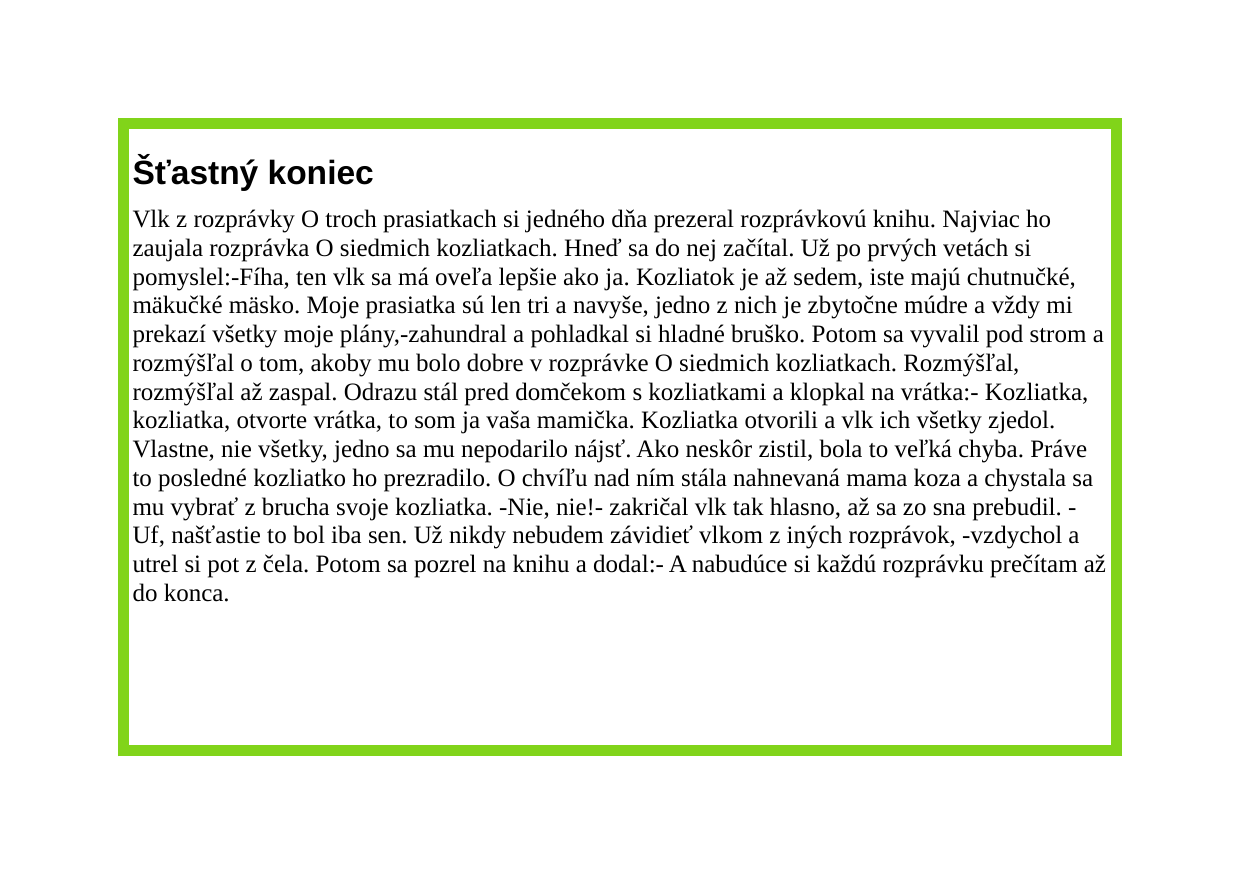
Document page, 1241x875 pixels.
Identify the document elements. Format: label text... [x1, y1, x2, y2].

text Vlk z rozprávky O troch prasiatkach si jedného dňa prezeral rozprávkovú knihu. Najviac ho zaujala rozprávka O siedmich kozliatkach. Hneď sa do nej začítal. Už po prvých vetách si pomyslel:-Fíha, ten vlk sa má oveľa lepšie ako ja. Kozliatok je až sedem, iste majú chutnučké, mäkučké mäsko. Moje prasiatka sú len tri a navyše, jedno z nich je zbytočne múdre a vždy mi prekazí všetky moje plány,-zahundral a pohladkal si hladné bruško. Potom sa vyvalil pod strom a rozmýšľal o tom, akoby mu bolo dobre v rozprávke O siedmich kozliatkach. Rozmýšľal, rozmýšľal až zaspal. Odrazu stál pred domčekom s kozliatkami a klopkal na vrátka:- Kozliatka, kozliatka, otvorte vrátka, to som ja vaša mamička. Kozliatka otvorili a vlk ich všetky zjedol. Vlastne, nie všetky, jedno sa mu nepodarilo nájsť. Ako neskôr zistil, bola to veľká chyba. Práve to posledné kozliatko ho prezradilo. O chvíľu nad ním stála nahnevaná mama koza a chystala sa mu vybrať z brucha svoje kozliatka. -Nie, nie!- zakričal vlk tak hlasno, až sa zo sna prebudil. - Uf, našťastie to bol iba sen. Už nikdy nebudem závidieť vlkom z iných rozprávok, -vzdychol a utrel si pot z čela. Potom sa pozrel na knihu a dodal:- A nabudúce si každú rozprávku prečítam až do konca. [132, 204, 1108, 607]
subtitle Šťastný koniec [132, 153, 1108, 192]
